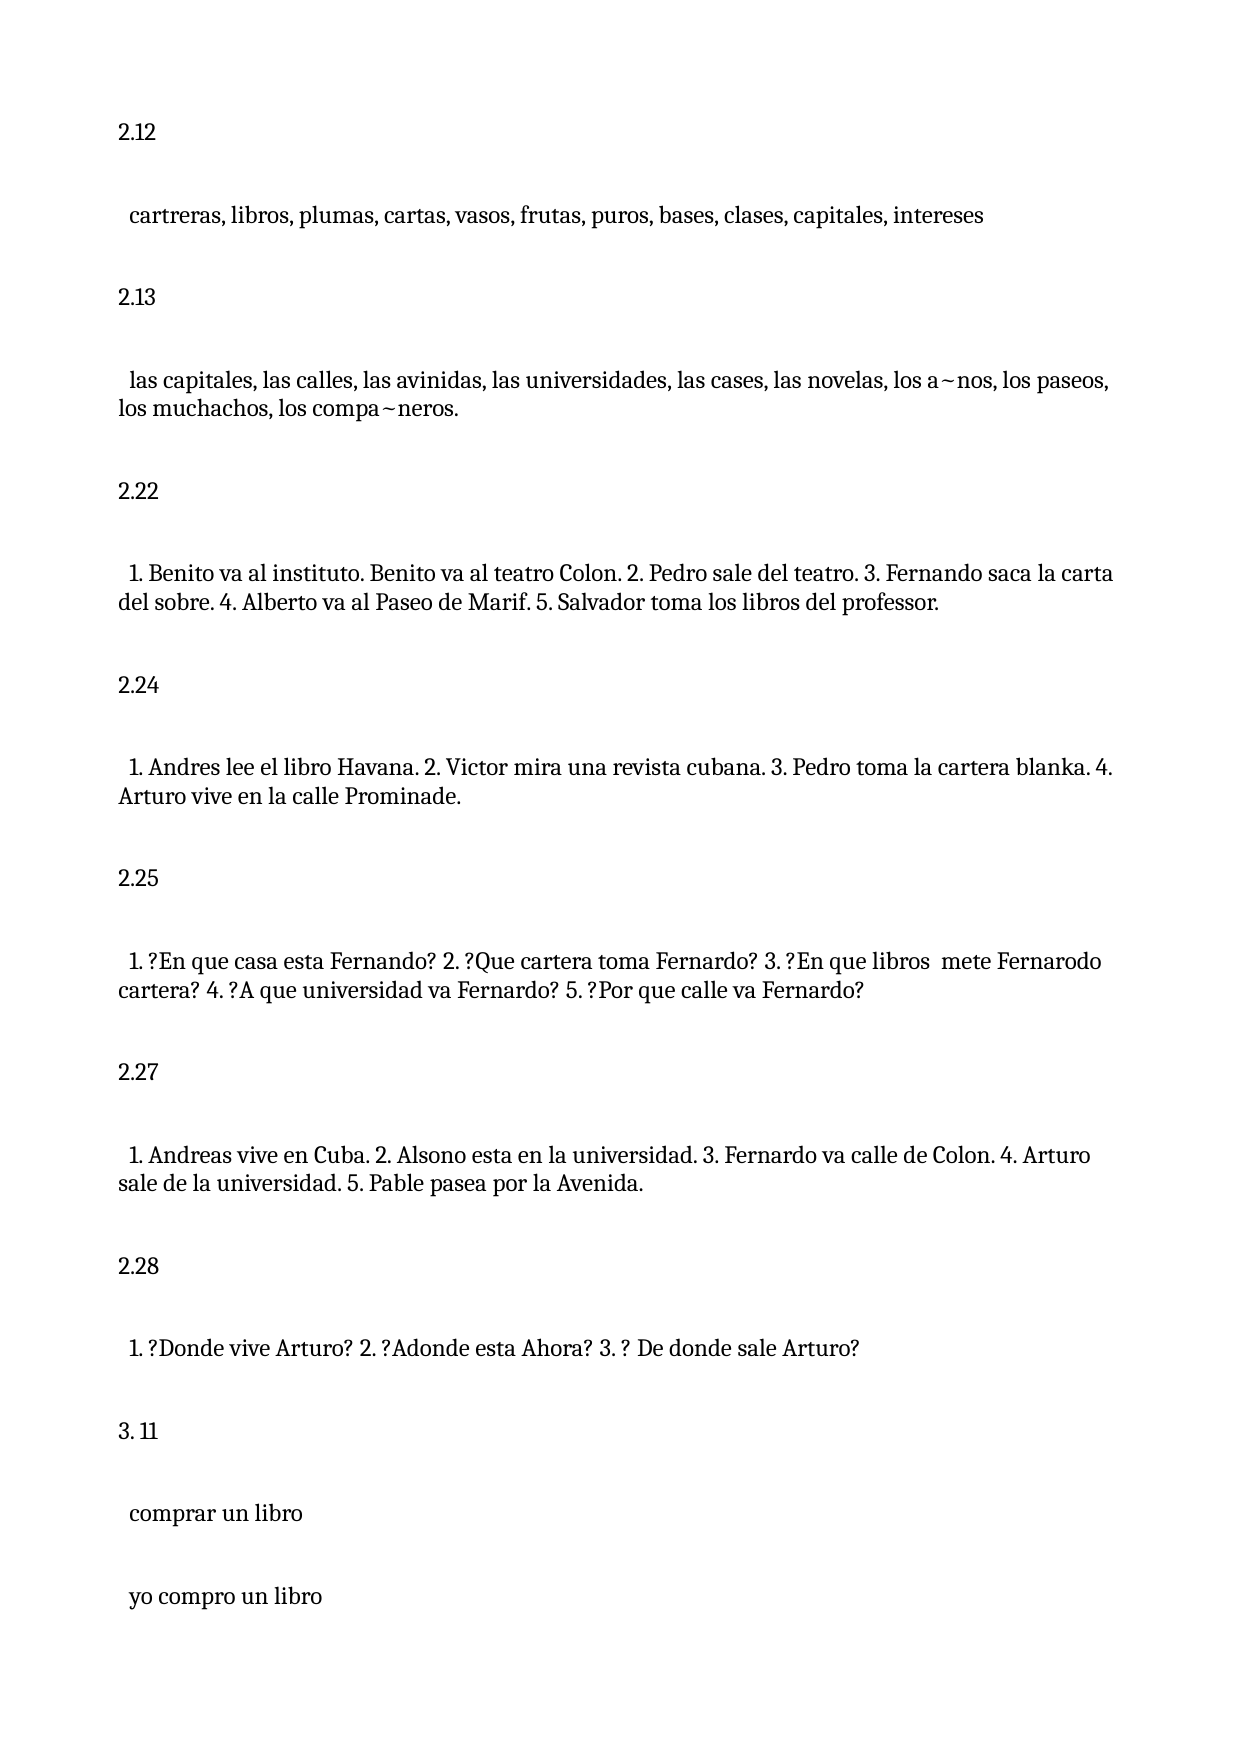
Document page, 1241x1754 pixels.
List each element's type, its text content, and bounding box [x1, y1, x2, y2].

text 1. ?Donde vive Arturo? 2. ?Adonde esta Ahora? 3. ? De donde sale Arturo? [118, 1334, 1122, 1363]
text 3. 11 [118, 1417, 1122, 1446]
text 2.27 [118, 1058, 1122, 1087]
text las capitales, las calles, las avinidas, las universidades, las cases, las novelas, los a~nos, los paseos, los muchachos, los compa~neros. [118, 366, 1122, 423]
text 2.12 [118, 118, 1122, 147]
text 2.24 [118, 671, 1122, 699]
text 1. Benito va al instituto. Benito va al teatro Colon. 2. Pedro sale del teatro. 3. Fernando saca la carta del sobre. 4. Alberto va al Paseo de Marif. 5. Salvador toma los libros del professor. [118, 559, 1122, 617]
text 1. Andres lee el libro Havana. 2. Victor mira una revista cubana. 3. Pedro toma la cartera blanka. 4. Arturo vive en la calle Prominade. [118, 753, 1122, 811]
text 2.22 [118, 477, 1122, 506]
text 2.25 [118, 864, 1122, 893]
text 2.13 [118, 283, 1122, 312]
text 2.28 [118, 1252, 1122, 1281]
text yo compro un libro [118, 1582, 1122, 1611]
text 1. Andreas vive en Cuba. 2. Alsono esta en la universidad. 3. Fernardo va calle de Colon. 4. Arturo sale de la universidad. 5. Pable pasea por la Avenida. [118, 1141, 1122, 1198]
text cartreras, libros, plumas, cartas, vasos, frutas, puros, bases, clases, capitales, intereses [118, 201, 1122, 229]
text 1. ?En que casa esta Fernando? 2. ?Que cartera toma Fernardo? 3. ?En que libros mete Fernarodo cartera? 4. ?A que universidad va Fernardo? 5. ?Por que calle va Fernardo? [118, 947, 1122, 1004]
text comprar un libro [118, 1499, 1122, 1528]
